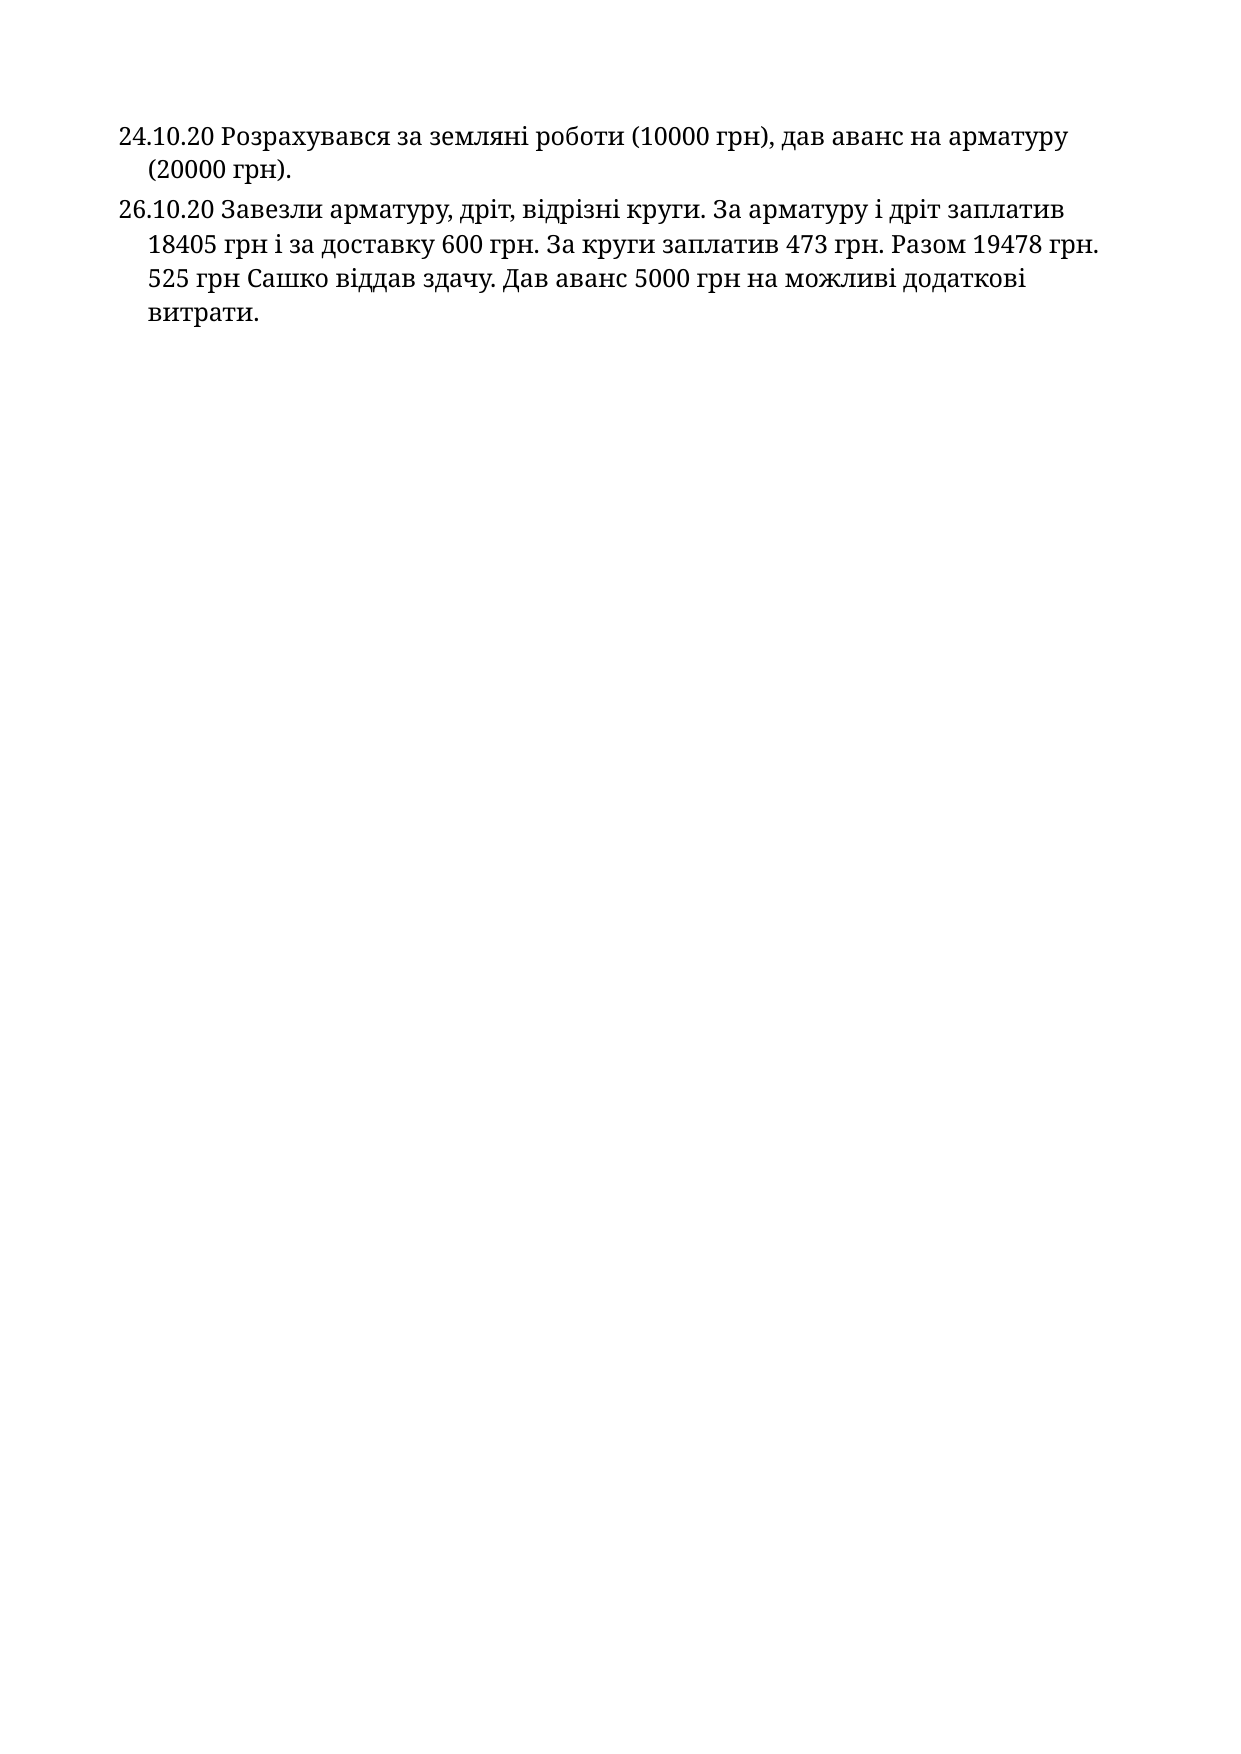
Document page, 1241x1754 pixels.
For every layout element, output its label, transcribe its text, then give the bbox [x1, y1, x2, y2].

text 24.10.20 Розрахувався за земляні роботи (10000 грн), дав аванс на арматуру (20000 грн). [118, 118, 1122, 186]
text 26.10.20 Завезли арматуру, дріт, відрізні круги. За арматуру і дріт заплатив 18405 грн і за доставку 600 грн. За круги заплатив 473 грн. Разом 19478 грн. 525 грн Сашко віддав здачу. Дав аванс 5000 грн на можливі додаткові витрати. [118, 192, 1122, 328]
